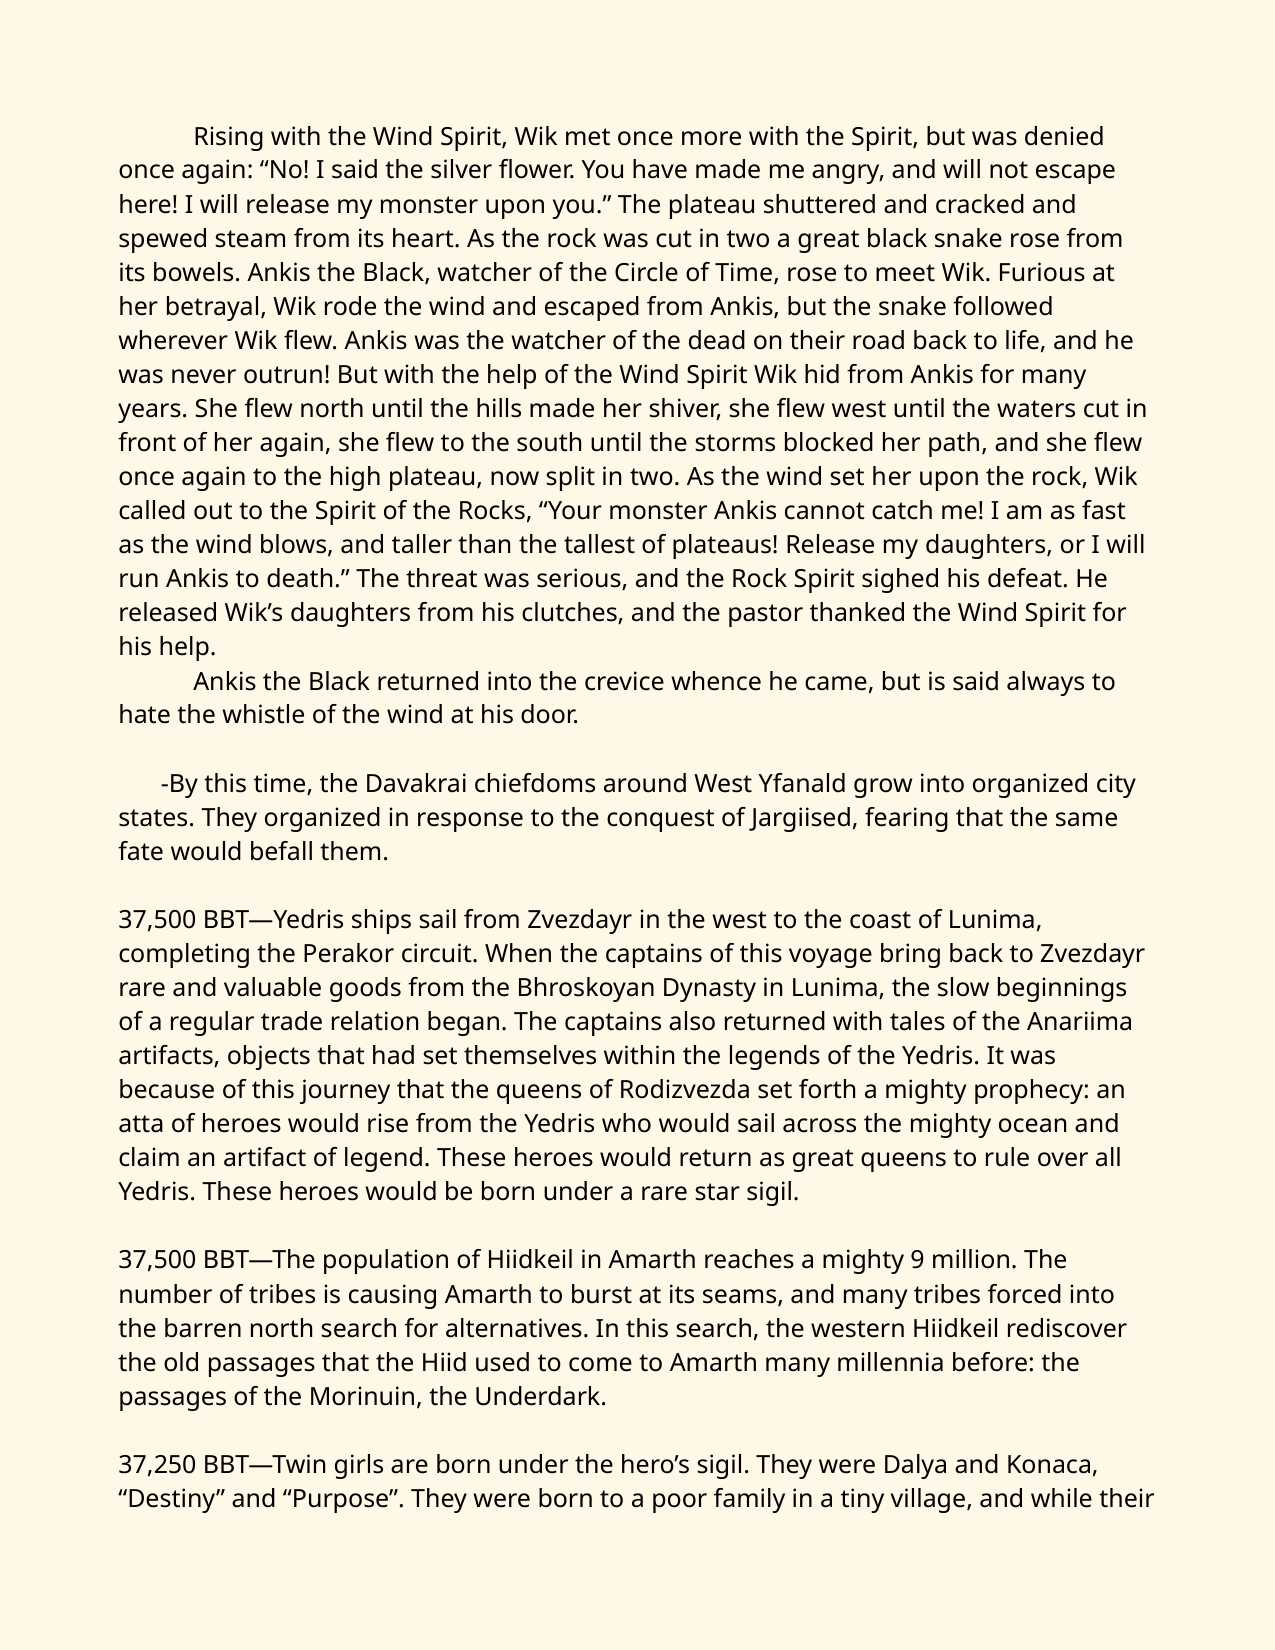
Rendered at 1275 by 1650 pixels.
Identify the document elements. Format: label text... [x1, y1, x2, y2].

text -By this time, the Davakrai chiefdoms around West Yfanald grow into organized city states. They organized in response to the conquest of Jargiised, fearing that the same fate would befall them. [118, 765, 1157, 867]
text 37,500 BBT—The population of Hiidkeil in Amarth reaches a mighty 9 million. The number of tribes is causing Amarth to burst at its seams, and many tribes forced into the barren north search for alternatives. In this search, the western Hiidkeil rediscover the old passages that the Hiid used to come to Amarth many millennia before: the passages of the Morinuin, the Underdark. [118, 1242, 1157, 1412]
text Rising with the Wind Spirit, Wik met once more with the Spirit, but was denied once again: “No! I said the silver flower. You have made me angry, and will not escape here! I will release my monster upon you.” The plateau shuttered and cracked and spewed steam from its heart. As the rock was cut in two a great black snake rose from its bowels. Ankis the Black, watcher of the Circle of Time, rose to meet Wik. Furious at her betrayal, Wik rode the wind and escaped from Ankis, but the snake followed wherever Wik flew. Ankis was the watcher of the dead on their road back to life, and he was never outrun! But with the help of the Wind Spirit Wik hid from Ankis for many years. She flew north until the hills made her shiver, she flew west until the waters cut in front of her again, she flew to the south until the storms blocked her path, and she flew once again to the high plateau, now split in two. As the wind set her upon the rock, Wik called out to the Spirit of the Rocks, “Your monster Ankis cannot catch me! I am as fast as the wind blows, and taller than the tallest of plateaus! Release my daughters, or I will run Ankis to death.” The threat was serious, and the Rock Spirit sighed his defeat. He released Wik’s daughters from his clutches, and the pastor thanked the Wind Spirit for his help. [118, 118, 1157, 663]
text 37,500 BBT—Yedris ships sail from Zvezdayr in the west to the coast of Lunima, completing the Perakor circuit. When the captains of this voyage bring back to Zvezdayr rare and valuable goods from the Bhroskoyan Dynasty in Lunima, the slow beginnings of a regular trade relation began. The captains also returned with tales of the Anariima artifacts, objects that had set themselves within the legends of the Yedris. It was because of this journey that the queens of Rodizvezda set forth a mighty prophecy: an atta of heroes would rise from the Yedris who would sail across the mighty ocean and claim an artifact of legend. These heroes would return as great queens to rule over all Yedris. These heroes would be born under a rare star sigil. [118, 902, 1157, 1208]
text 37,250 BBT—Twin girls are born under the hero’s sigil. They were Dalya and Konaca, “Destiny” and “Purpose”. They were born to a poor family in a tiny village, and while their [118, 1447, 1157, 1515]
text Ankis the Black returned into the crevice whence he came, but is said always to hate the whistle of the wind at his door. [118, 663, 1157, 731]
